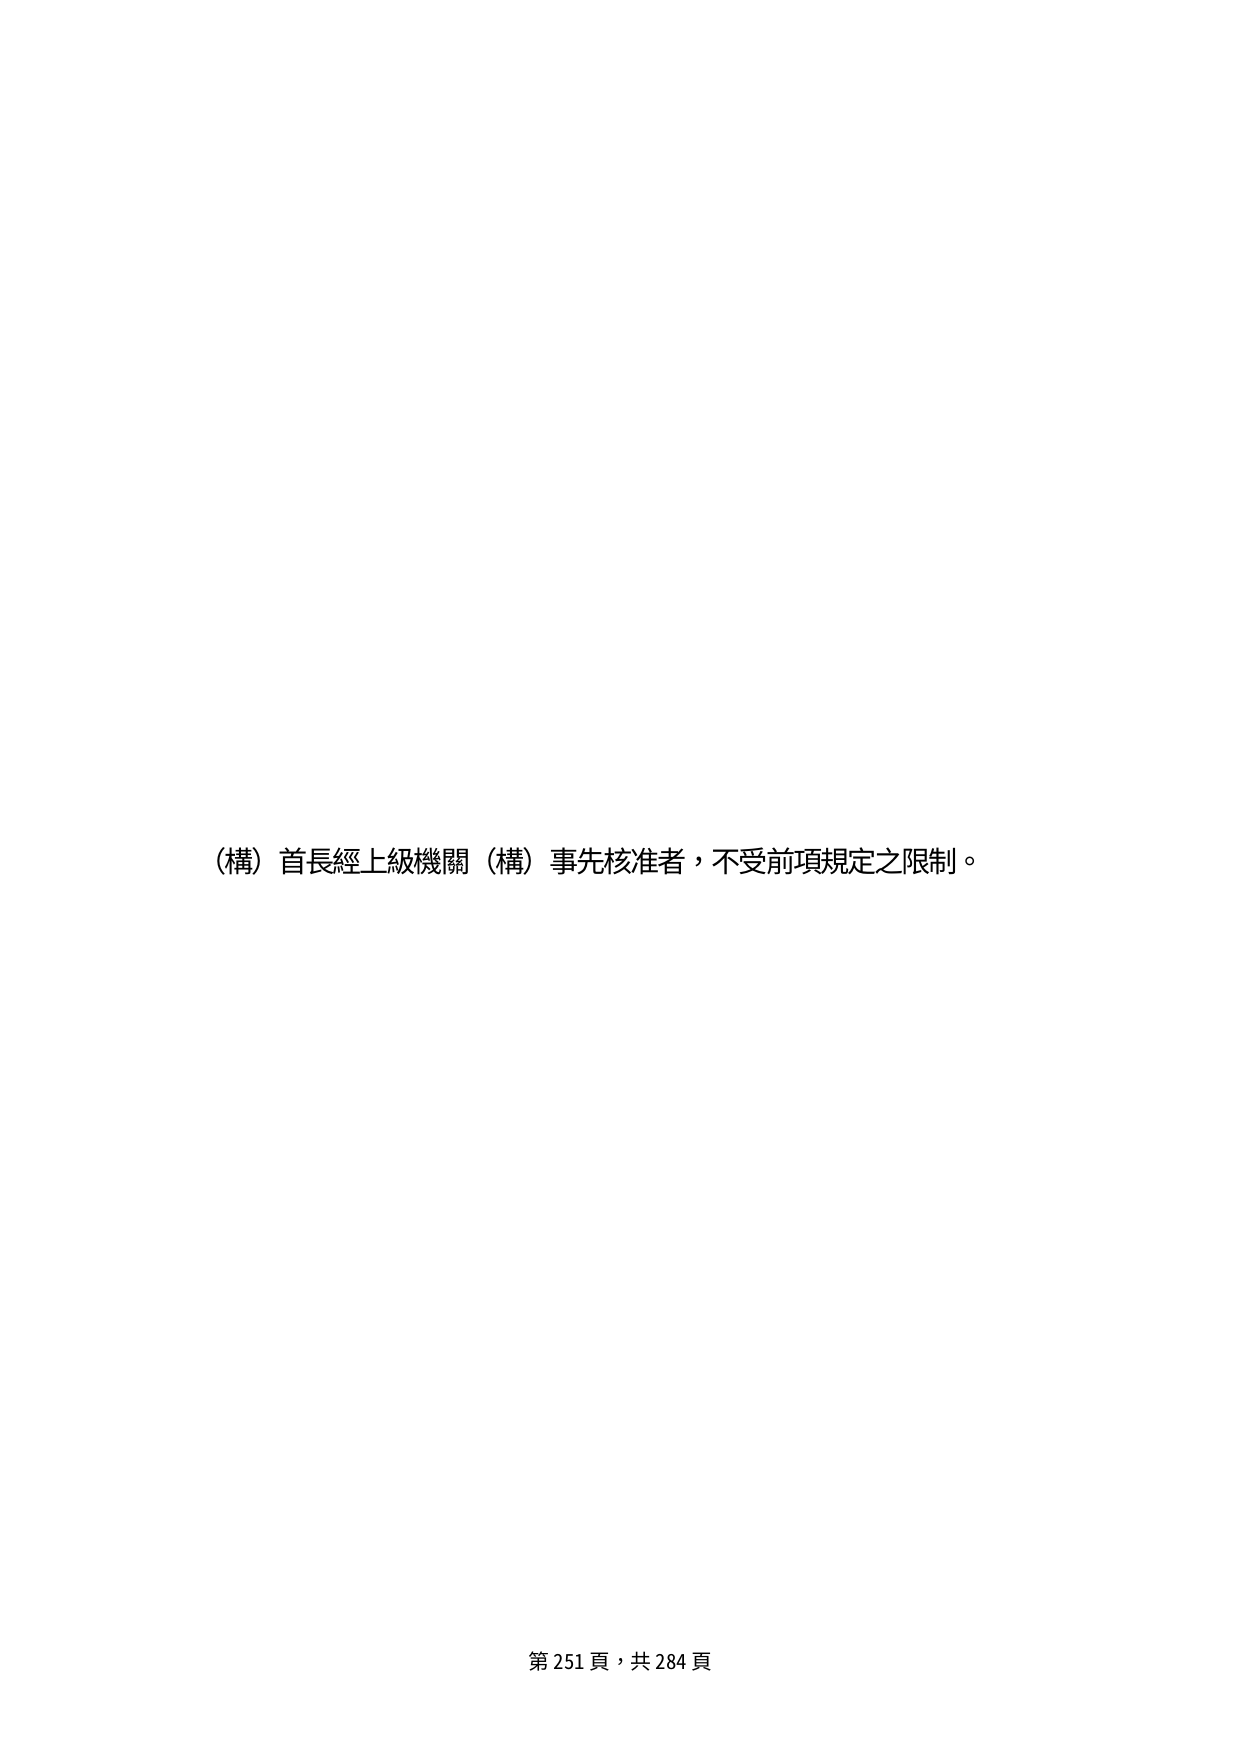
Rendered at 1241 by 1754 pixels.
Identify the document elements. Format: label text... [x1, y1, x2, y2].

list （構）首長經上級機關（構）事先核准者，不受前項規定之限制。 [147, 818, 1165, 880]
